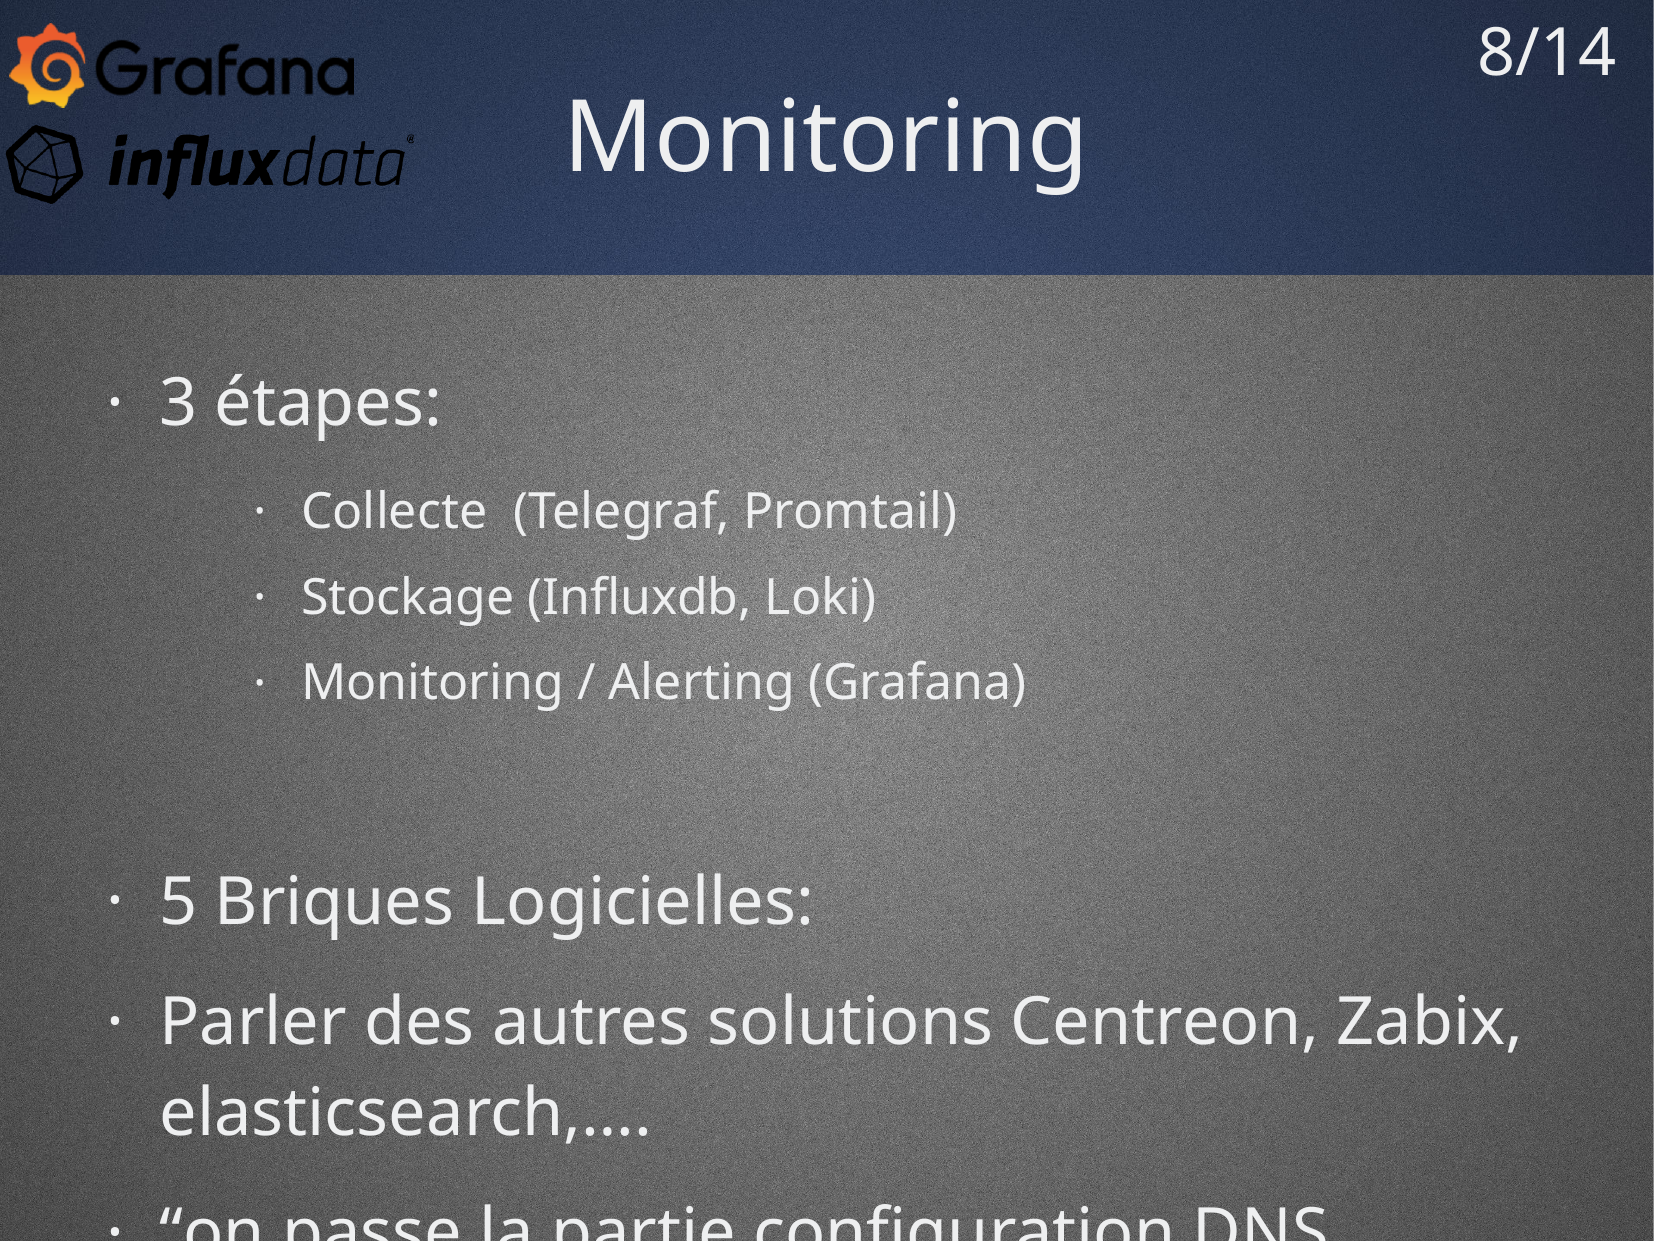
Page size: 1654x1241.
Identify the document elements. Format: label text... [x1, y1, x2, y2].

list 3 étapes: Collecte (Telegraf, Promtail) Stockage (Influxdb, Loki) Monitoring / Alerting (Grafana) 5 Briques Logicielles: Parler des autres solutions Centreon, Zabix, elasticsearch,…. “on passe la partie configuration DNS, vSphere,...” [88, 354, 1565, 1241]
picture [0, 0, 1654, 1241]
title Monitoring [88, 29, 1565, 237]
list 8/14 [1371, 4, 1652, 83]
